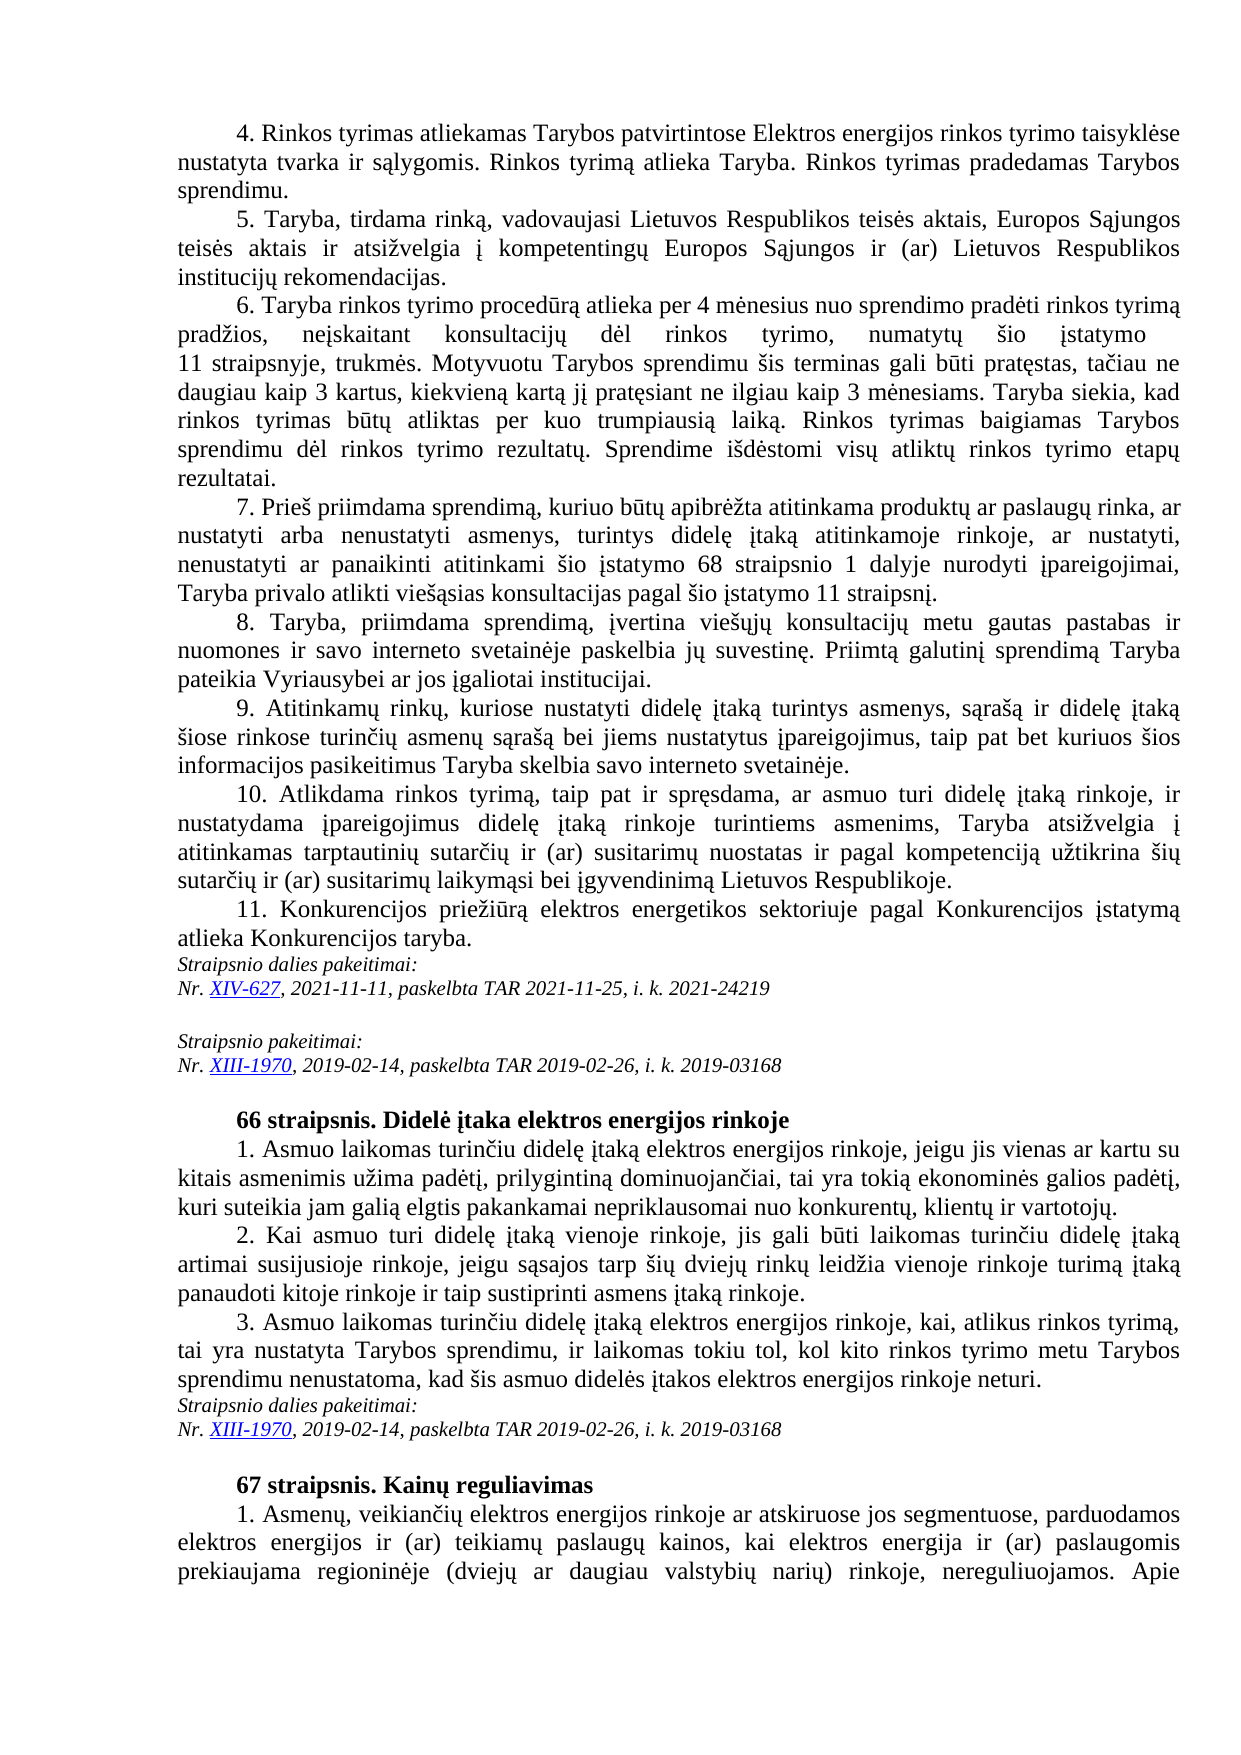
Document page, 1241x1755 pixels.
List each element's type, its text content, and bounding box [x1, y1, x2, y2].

text Straipsnio pakeitimai: [177, 1029, 1181, 1053]
text 1. Asmenų, veikiančių elektros energijos rinkoje ar atskiruose jos segmentuose, parduodamos elektros energijos ir (ar) teikiamų paslaugų kainos, kai elektros energija ir (ar) paslaugomis prekiaujama regioninėje (dviejų ar daugiau valstybių narių) rinkoje, nereguliuojamos. Apie [177, 1499, 1181, 1585]
text 5. Taryba, tirdama rinką, vadovaujasi Lietuvos Respublikos teisės aktais, Europos Sąjungos teisės aktais ir atsižvelgia į kompetentingų Europos Sąjungos ir (ar) Lietuvos Respublikos institucijų rekomendacijas. [177, 204, 1181, 291]
text 3. Asmuo laikomas turinčiu didelę įtaką elektros energijos rinkoje, kai, atlikus rinkos tyrimą, tai yra nustatyta Tarybos sprendimu, ir laikomas tokiu tol, kol kito rinkos tyrimo metu Tarybos sprendimu nenustatoma, kad šis asmuo didelės įtakos elektros energijos rinkoje neturi. [177, 1307, 1181, 1393]
text Straipsnio dalies pakeitimai: [177, 952, 1181, 976]
text 66 straipsnis. Didelė įtaka elektros energijos rinkoje [177, 1106, 1181, 1134]
text Nr. XIII-1970, 2019-02-14, paskelbta TAR 2019-02-26, i. k. 2019-03168 [177, 1417, 1181, 1441]
text 9. Atitinkamų rinkų, kuriose nustatyti didelę įtaką turintys asmenys, sąrašą ir didelę įtaką šiose rinkose turinčių asmenų sąrašą bei jiems nustatytus įpareigojimus, taip pat bet kuriuos šios informacijos pasikeitimus Taryba skelbia savo interneto svetainėje. [177, 693, 1181, 779]
text 4. Rinkos tyrimas atliekamas Tarybos patvirtintose Elektros energijos rinkos tyrimo taisyklėse nustatyta tvarka ir sąlygomis. Rinkos tyrimą atlieka Taryba. Rinkos tyrimas pradedamas Tarybos sprendimu. [177, 118, 1181, 204]
text 2. Kai asmuo turi didelę įtaką vienoje rinkoje, jis gali būti laikomas turinčiu didelę įtaką artimai susijusioje rinkoje, jeigu sąsajos tarp šių dviejų rinkų leidžia vienoje rinkoje turimą įtaką panaudoti kitoje rinkoje ir taip sustiprinti asmens įtaką rinkoje. [177, 1221, 1181, 1307]
text 6. Taryba rinkos tyrimo procedūrą atlieka per 4 mėnesius nuo sprendimo pradėti rinkos tyrimą pradžios, neįskaitant konsultacijų dėl rinkos tyrimo, numatytų šio įstatymo 11 straipsnyje, trukmės. Motyvuotu Tarybos sprendimu šis terminas gali būti pratęstas, tačiau ne daugiau kaip 3 kartus, kiekvieną kartą jį pratęsiant ne ilgiau kaip 3 mėnesiams. Taryba siekia, kad rinkos tyrimas būtų atliktas per kuo trumpiausią laiką. Rinkos tyrimas baigiamas Tarybos sprendimu dėl rinkos tyrimo rezultatų. Sprendime išdėstomi visų atliktų rinkos tyrimo etapų rezultatai. [177, 291, 1181, 492]
text 7. Prieš priimdama sprendimą, kuriuo būtų apibrėžta atitinkama produktų ar paslaugų rinka, ar nustatyti arba nenustatyti asmenys, turintys didelę įtaką atitinkamoje rinkoje, ar nustatyti, nenustatyti ar panaikinti atitinkami šio įstatymo 68 straipsnio 1 dalyje nurodyti įpareigojimai, Taryba privalo atlikti viešąsias konsultacijas pagal šio įstatymo 11 straipsnį. [177, 492, 1181, 607]
text 11. Konkurencijos priežiūrą elektros energetikos sektoriuje pagal Konkurencijos įstatymą atlieka Konkurencijos taryba. [177, 894, 1181, 952]
text Nr. XIII-1970, 2019-02-14, paskelbta TAR 2019-02-26, i. k. 2019-03168 [177, 1053, 1181, 1077]
text Straipsnio dalies pakeitimai: [177, 1393, 1181, 1417]
text 1. Asmuo laikomas turinčiu didelę įtaką elektros energijos rinkoje, jeigu jis vienas ar kartu su kitais asmenimis užima padėtį, prilygintiną dominuojančiai, tai yra tokią ekonominės galios padėtį, kuri suteikia jam galią elgtis pakankamai nepriklausomai nuo konkurentų, klientų ir vartotojų. [177, 1134, 1181, 1221]
text 10. Atlikdama rinkos tyrimą, taip pat ir spręsdama, ar asmuo turi didelę įtaką rinkoje, ir nustatydama įpareigojimus didelę įtaką rinkoje turintiems asmenims, Taryba atsižvelgia į atitinkamas tarptautinių sutarčių ir (ar) susitarimų nuostatas ir pagal kompetenciją užtikrina šių sutarčių ir (ar) susitarimų laikymąsi bei įgyvendinimą Lietuvos Respublikoje. [177, 779, 1181, 894]
text 8. Taryba, priimdama sprendimą, įvertina viešųjų konsultacijų metu gautas pastabas ir nuomones ir savo interneto svetainėje paskelbia jų suvestinę. Priimtą galutinį sprendimą Taryba pateikia Vyriausybei ar jos įgaliotai institucijai. [177, 607, 1181, 693]
text Nr. XIV-627, 2021-11-11, paskelbta TAR 2021-11-25, i. k. 2021-24219 [177, 976, 1181, 1000]
text 67 straipsnis. Kainų reguliavimas [177, 1470, 1181, 1499]
